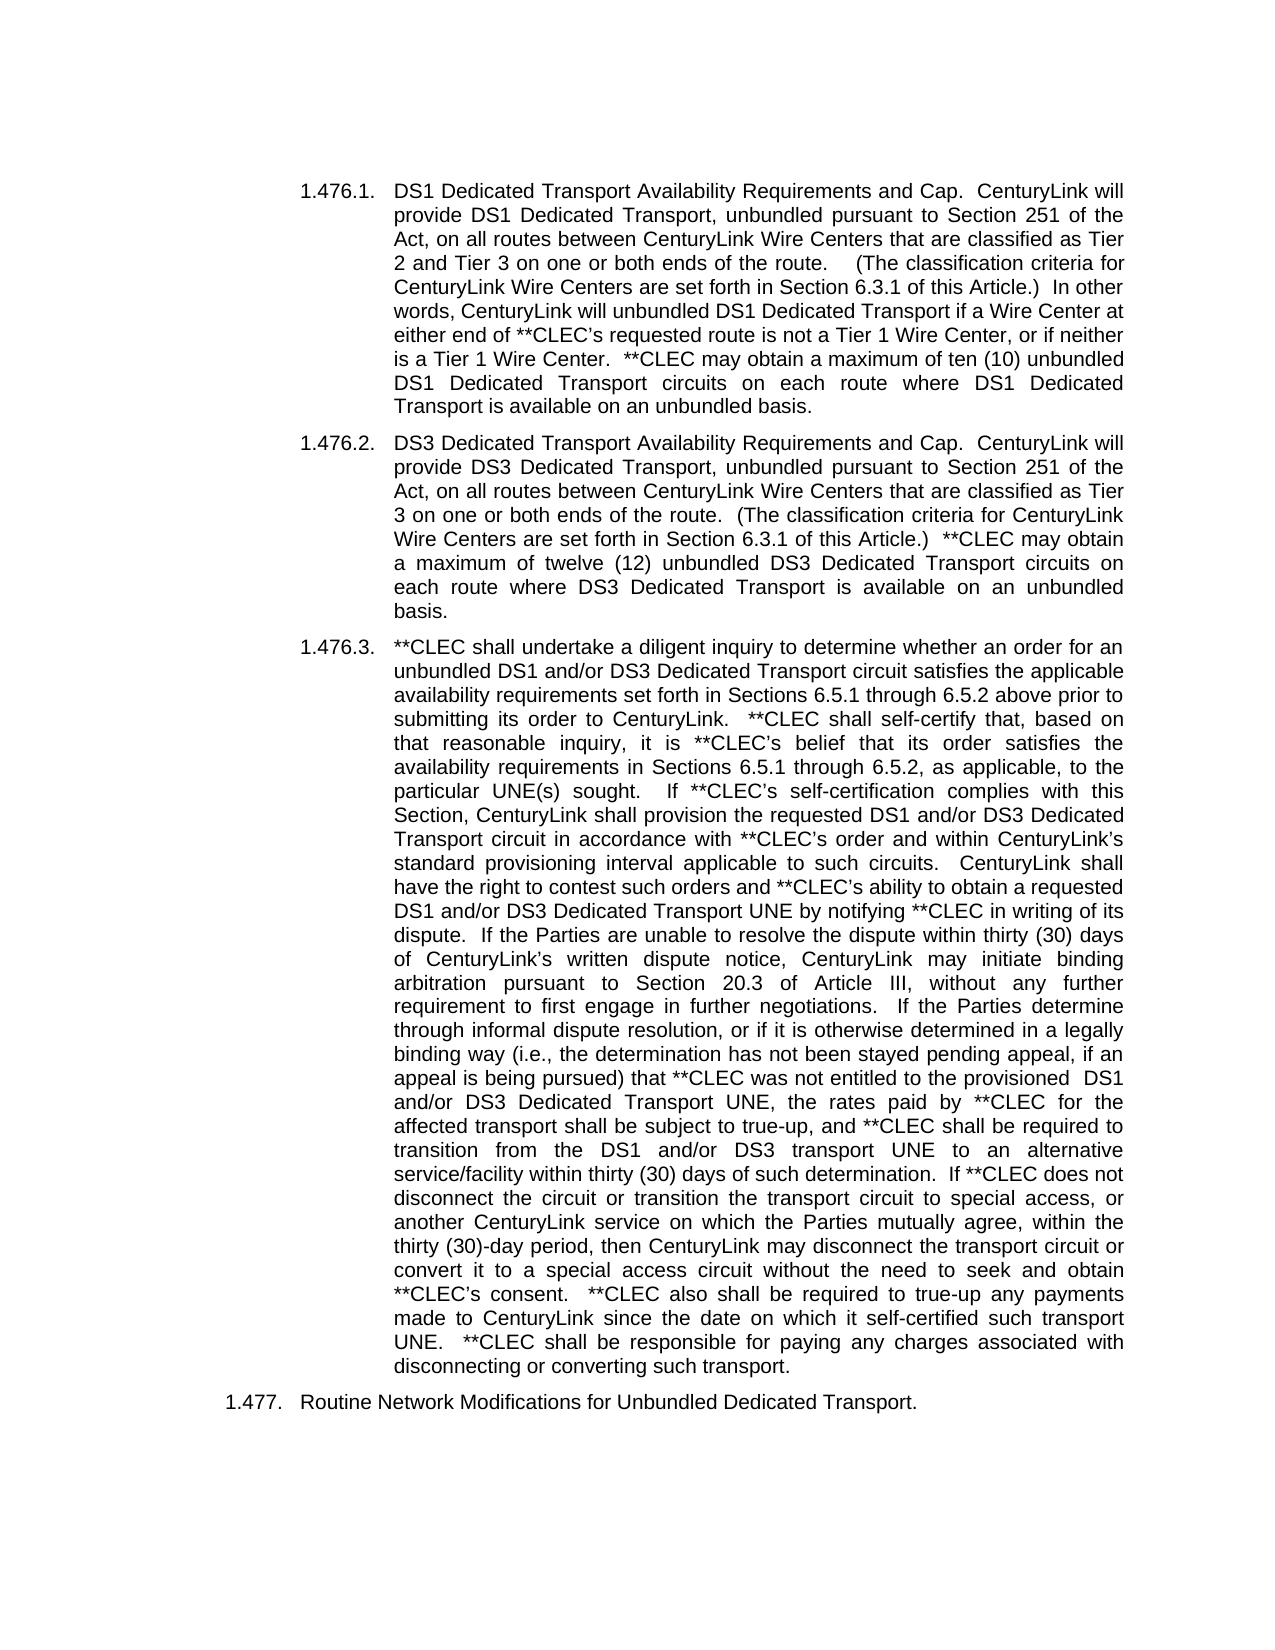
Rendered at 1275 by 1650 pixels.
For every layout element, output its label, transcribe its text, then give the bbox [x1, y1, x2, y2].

list DS1 Dedicated Transport Availability Requirements and Cap. CenturyLink will provide DS1 Dedicated Transport, unbundled pursuant to Section 251 of the Act, on all routes between CenturyLink Wire Centers that are classified as Tier 2 and Tier 3 on one or both ends of the route. (The classification criteria for CenturyLink Wire Centers are set forth in Section 6.3.1 of this Article.) In other words, CenturyLink will unbundled DS1 Dedicated Transport if a Wire Center at either end of **CLEC’s requested route is not a Tier 1 Wire Center, or if neither is a Tier 1 Wire Center. **CLEC may obtain a maximum of ten (10) unbundled DS1 Dedicated Transport circuits on each route where DS1 Dedicated Transport is available on an unbundled basis. [300, 179, 1125, 418]
list Routine Network Modifications for Unbundled Dedicated Transport. [225, 1390, 1125, 1414]
list **CLEC shall undertake a diligent inquiry to determine whether an order for an unbundled DS1 and/or DS3 Dedicated Transport circuit satisfies the applicable availability requirements set forth in Sections 6.5.1 through 6.5.2 above prior to submitting its order to CenturyLink. **CLEC shall self-certify that, based on that reasonable inquiry, it is **CLEC’s belief that its order satisfies the availability requirements in Sections 6.5.1 through 6.5.2, as applicable, to the particular UNE(s) sought. If **CLEC’s self-certification complies with this Section, CenturyLink shall provision the requested DS1 and/or DS3 Dedicated Transport circuit in accordance with **CLEC’s order and within CenturyLink’s standard provisioning interval applicable to such circuits. CenturyLink shall have the right to contest such orders and **CLEC’s ability to obtain a requested DS1 and/or DS3 Dedicated Transport UNE by notifying **CLEC in writing of its dispute. If the Parties are unable to resolve the dispute within thirty (30) days of CenturyLink’s written dispute notice, CenturyLink may initiate binding arbitration pursuant to Section 20.3 of Article III, without any further requirement to first engage in further negotiations. If the Parties determine through informal dispute resolution, or if it is otherwise determined in a legally binding way (i.e., the determination has not been stayed pending appeal, if an appeal is being pursued) that **CLEC was not entitled to the provisioned DS1 and/or DS3 Dedicated Transport UNE, the rates paid by **CLEC for the affected transport shall be subject to true-up, and **CLEC shall be required to transition from the DS1 and/or DS3 transport UNE to an alternative service/facility within thirty (30) days of such determination. If **CLEC does not disconnect the circuit or transition the transport circuit to special access, or another CenturyLink service on which the Parties mutually agree, within the thirty (30)-day period, then CenturyLink may disconnect the transport circuit or convert it to a special access circuit without the need to seek and obtain **CLEC’s consent. **CLEC also shall be required to true-up any payments made to CenturyLink since the date on which it self-certified such transport UNE. **CLEC shall be responsible for paying any charges associated with disconnecting or converting such transport. [300, 635, 1125, 1378]
list DS3 Dedicated Transport Availability Requirements and Cap. CenturyLink will provide DS3 Dedicated Transport, unbundled pursuant to Section 251 of the Act, on all routes between CenturyLink Wire Centers that are classified as Tier 3 on one or both ends of the route. (The classification criteria for CenturyLink Wire Centers are set forth in Section 6.3.1 of this Article.) **CLEC may obtain a maximum of twelve (12) unbundled DS3 Dedicated Transport circuits on each route where DS3 Dedicated Transport is available on an unbundled basis. [300, 431, 1125, 622]
